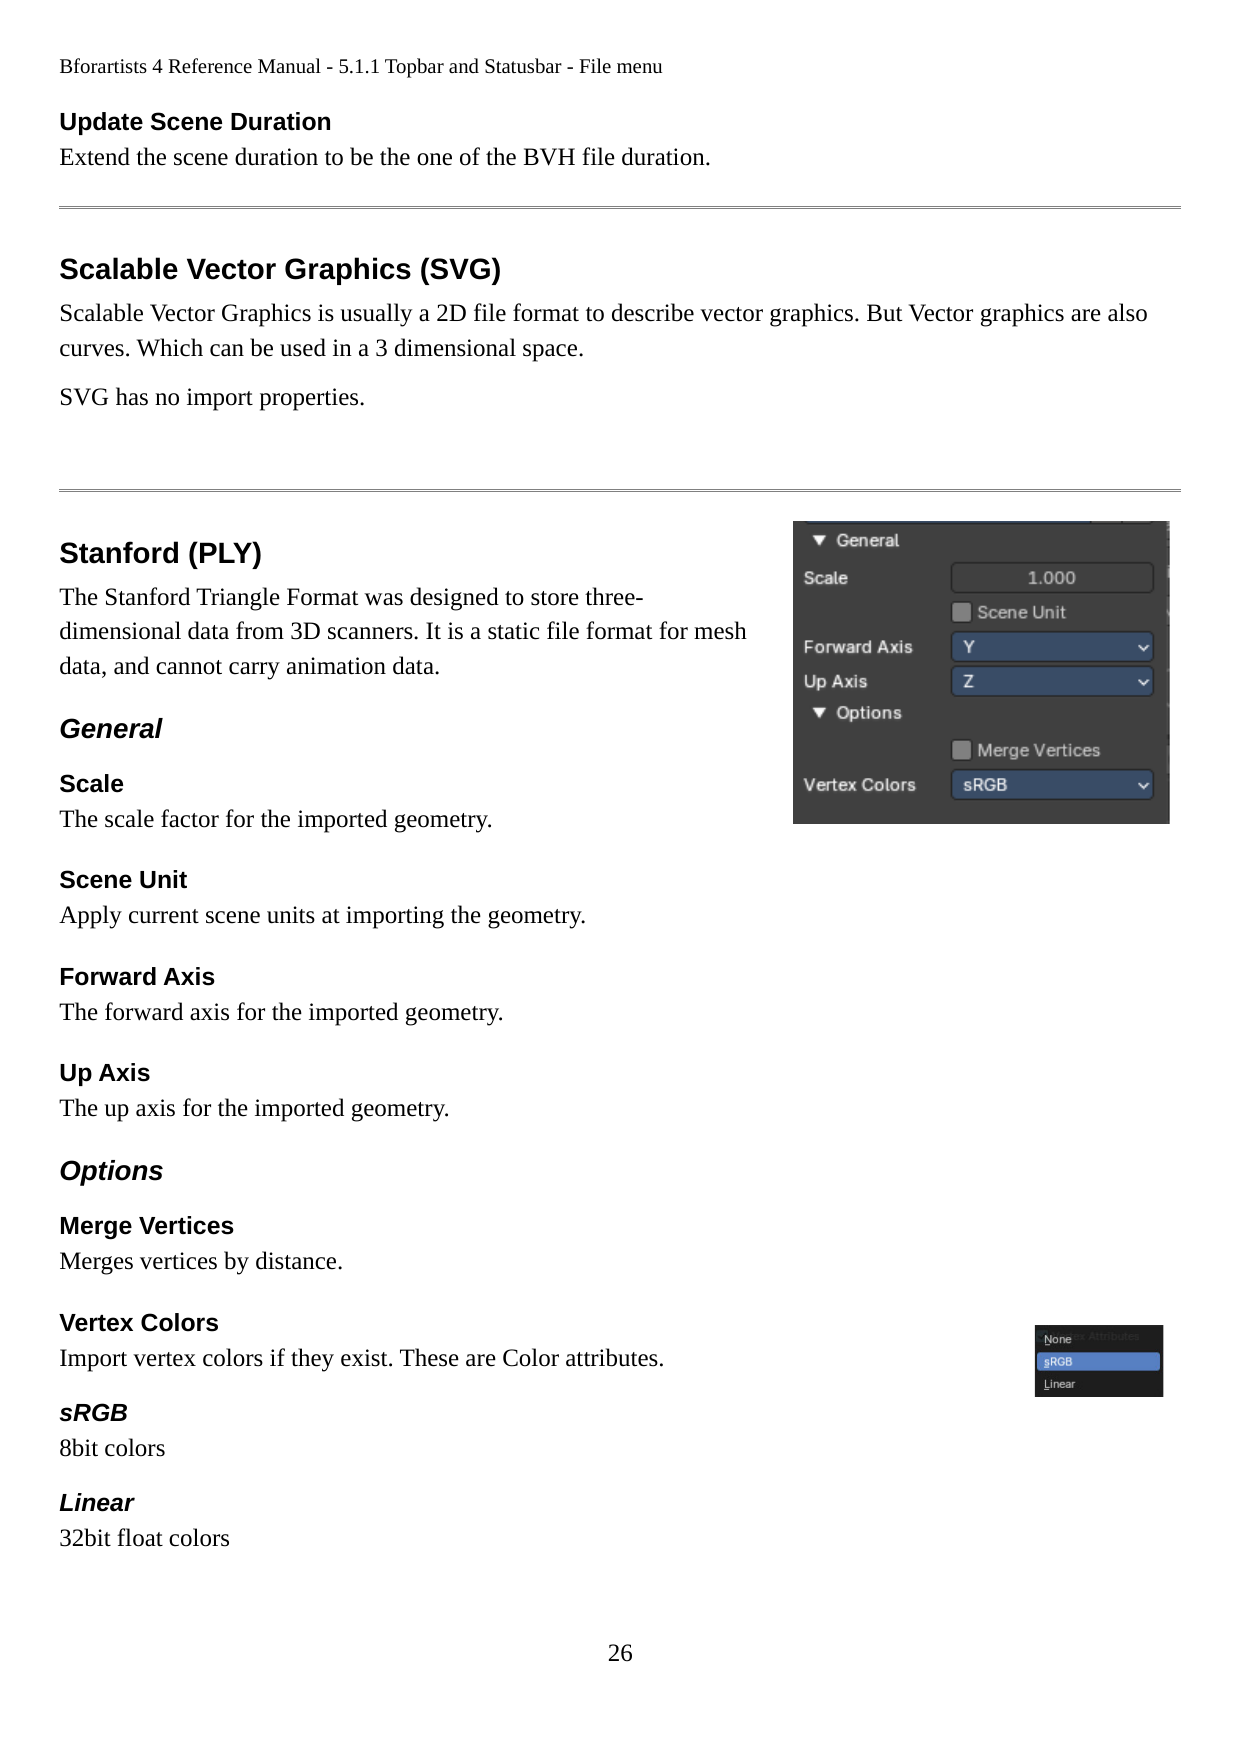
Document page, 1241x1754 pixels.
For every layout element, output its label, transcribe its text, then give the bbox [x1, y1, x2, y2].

text The up axis for the imported geometry. [59, 1093, 1181, 1122]
subtitle Scalable Vector Graphics (SVG) [59, 252, 1181, 286]
text Extend the scene duration to be the one of the BVH file duration. [59, 142, 1181, 171]
subtitle sRGB [59, 1398, 1181, 1426]
subtitle Merge Vertices [59, 1211, 1181, 1240]
text The Stanford Triangle Format was designed to store three-dimensional data from 3D scanners. It is a static file format for mesh data, and cannot carry animation data. [59, 582, 793, 679]
text The scale factor for the imported geometry. [59, 804, 1181, 833]
text 32bit float colors [59, 1523, 1181, 1552]
subtitle Scene Unit [59, 866, 1181, 894]
subtitle Options [59, 1154, 1181, 1186]
subtitle Forward Axis [59, 962, 1181, 990]
text Scalable Vector Graphics is usually a 2D file format to describe vector graphics. But Vector graphics are also curves. Which can be used in a 3 dimensional space. [59, 298, 1181, 362]
subtitle Stanford (PLY) [59, 536, 793, 569]
text Merges vertices by distance. [59, 1246, 1181, 1275]
subtitle Update Scene Duration [59, 107, 1181, 136]
picture [1034, 1325, 1164, 1397]
picture [793, 521, 1170, 824]
text 8bit colors [59, 1433, 1181, 1461]
subtitle [1170, 712, 1181, 744]
text The forward axis for the imported geometry. [59, 997, 1181, 1025]
subtitle General [59, 712, 793, 744]
subtitle [1170, 536, 1181, 569]
subtitle Linear [59, 1488, 1181, 1517]
text SVG has no import properties. [59, 382, 1181, 411]
subtitle Up Axis [59, 1058, 1181, 1087]
text Apply current scene units at importing the geometry. [59, 900, 1181, 929]
subtitle Vertex Colors [59, 1308, 1181, 1336]
subtitle Scale [59, 769, 793, 798]
text Import vertex colors if they exist. These are Color attributes. [59, 1343, 1034, 1371]
subtitle [1170, 769, 1181, 798]
